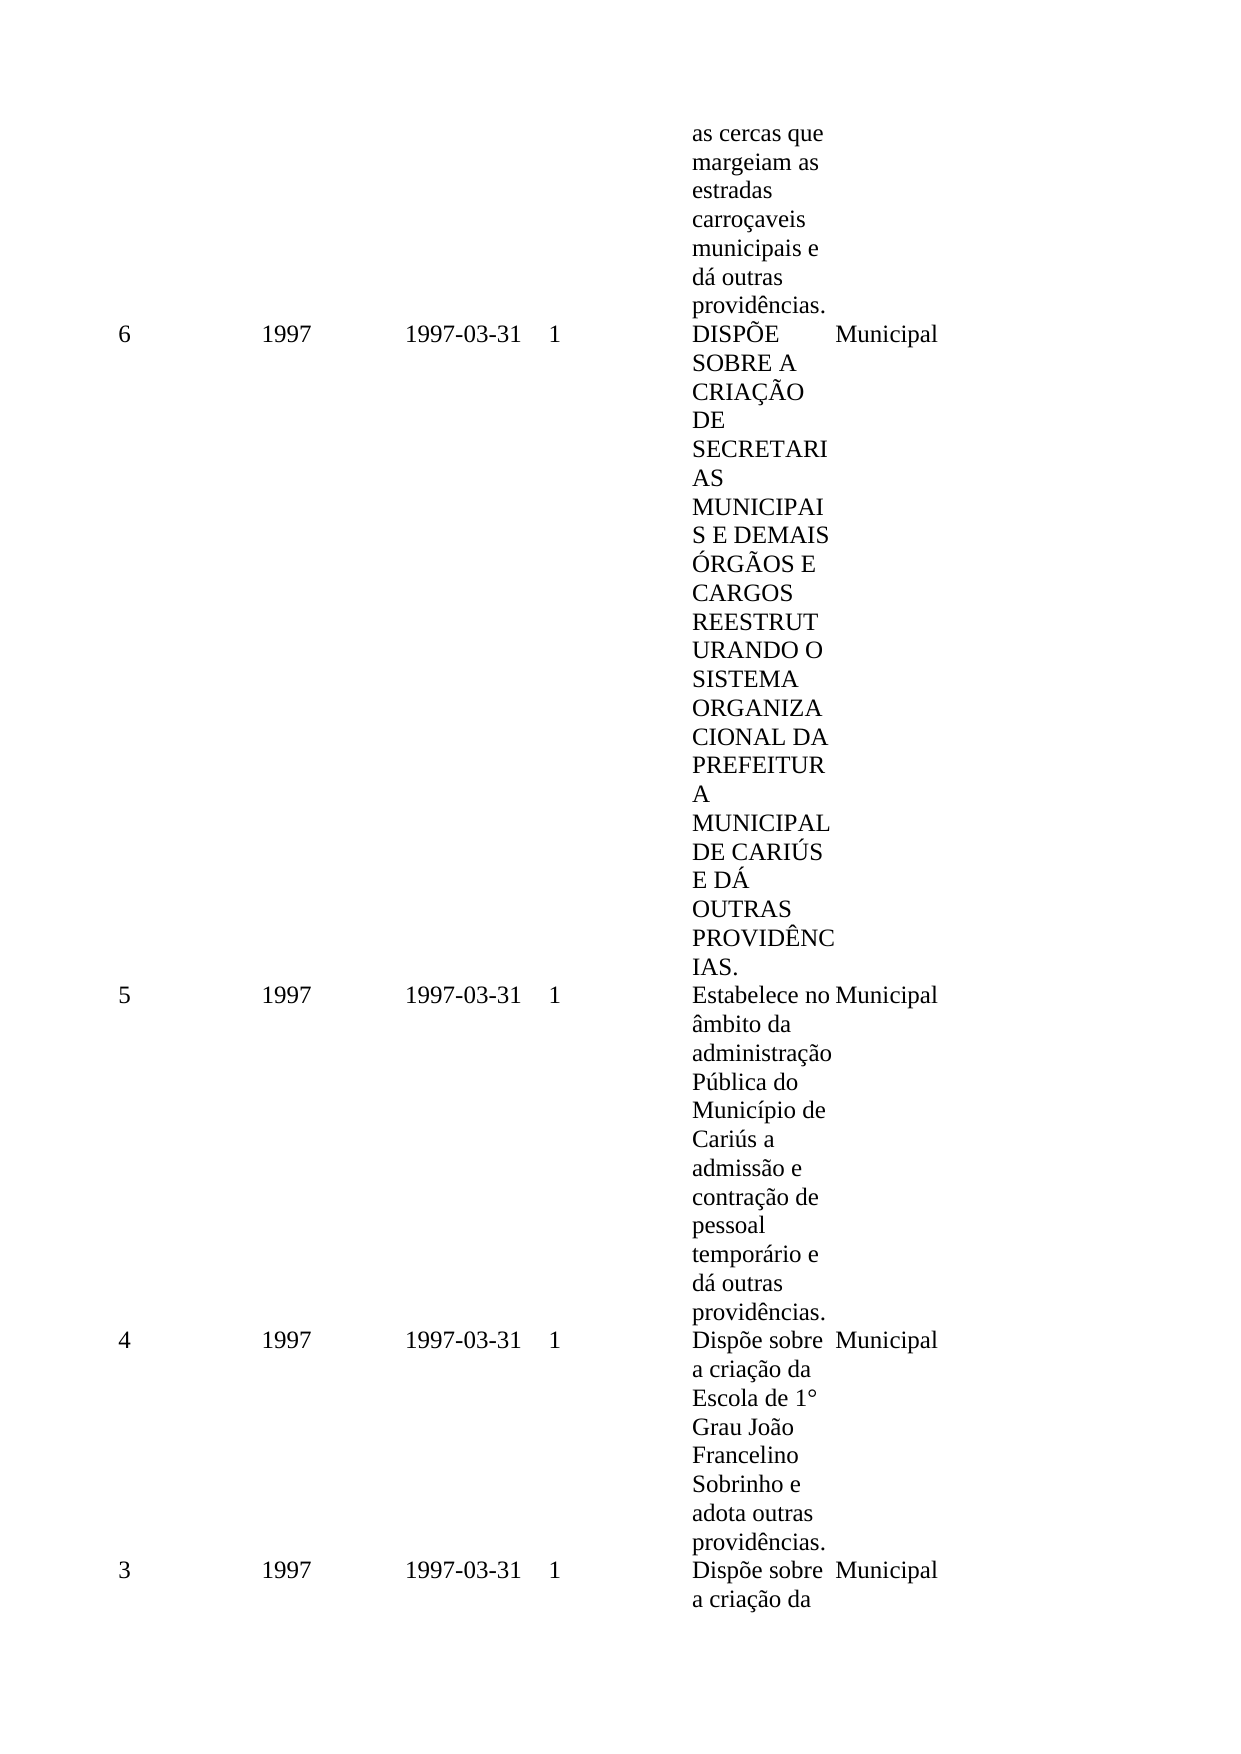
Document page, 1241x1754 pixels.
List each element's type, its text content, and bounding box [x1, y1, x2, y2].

table_cell 1 [548, 981, 692, 1326]
table_cell [979, 981, 1122, 1326]
table_cell 1997 [261, 981, 405, 1326]
table_cell 1 [548, 1326, 692, 1556]
table_cell [548, 118, 692, 319]
table_cell 1997 [261, 1326, 405, 1556]
table_cell Estabelece no âmbito da administração Pública do Município de Cariús a admissão e contração de pessoal temporário e dá outras providências. [692, 981, 835, 1326]
table_cell Municipal [835, 981, 979, 1326]
table_cell 1 [548, 1556, 692, 1613]
table_cell as cercas que margeiam as estradas carroçaveis municipais e dá outras providências. [692, 118, 835, 319]
table_cell 4 [118, 1326, 261, 1556]
table_cell 1997-03-31 [405, 319, 548, 981]
table_cell 1997 [261, 1556, 405, 1613]
table_cell 1 [548, 319, 692, 981]
table_cell Municipal [835, 319, 979, 981]
table_cell [835, 118, 979, 319]
table_cell 3 [118, 1556, 261, 1613]
table_cell 1997-03-31 [405, 1556, 548, 1613]
table_cell Municipal [835, 1326, 979, 1556]
table_cell 6 [118, 319, 261, 981]
table_cell [979, 1326, 1122, 1556]
table_cell 1997-03-31 [405, 1326, 548, 1556]
table_cell Dispõe sobre a criação da Escola de 1° Grau João Francelino Sobrinho e adota outras providências. [692, 1326, 835, 1556]
table_cell [979, 319, 1122, 981]
table_cell Dispõe sobre a criação da [692, 1556, 835, 1613]
table_cell DISPÕE SOBRE A CRIAÇÃO DE SECRETARIAS MUNICIPAIS E DEMAIS ÓRGÃOS E CARGOS REESTRUTURANDO O SISTEMA ORGANIZACIONAL DA PREFEITURA MUNICIPAL DE CARIÚS E DÁ OUTRAS PROVIDÊNCIAS. [692, 319, 835, 981]
table_cell 1997 [261, 319, 405, 981]
table_cell [405, 118, 548, 319]
table_cell [261, 118, 405, 319]
table_cell [979, 118, 1122, 319]
table_cell Municipal [835, 1556, 979, 1613]
table_cell 5 [118, 981, 261, 1326]
table_cell [118, 118, 261, 319]
table_cell 1997-03-31 [405, 981, 548, 1326]
table_cell [979, 1556, 1122, 1613]
